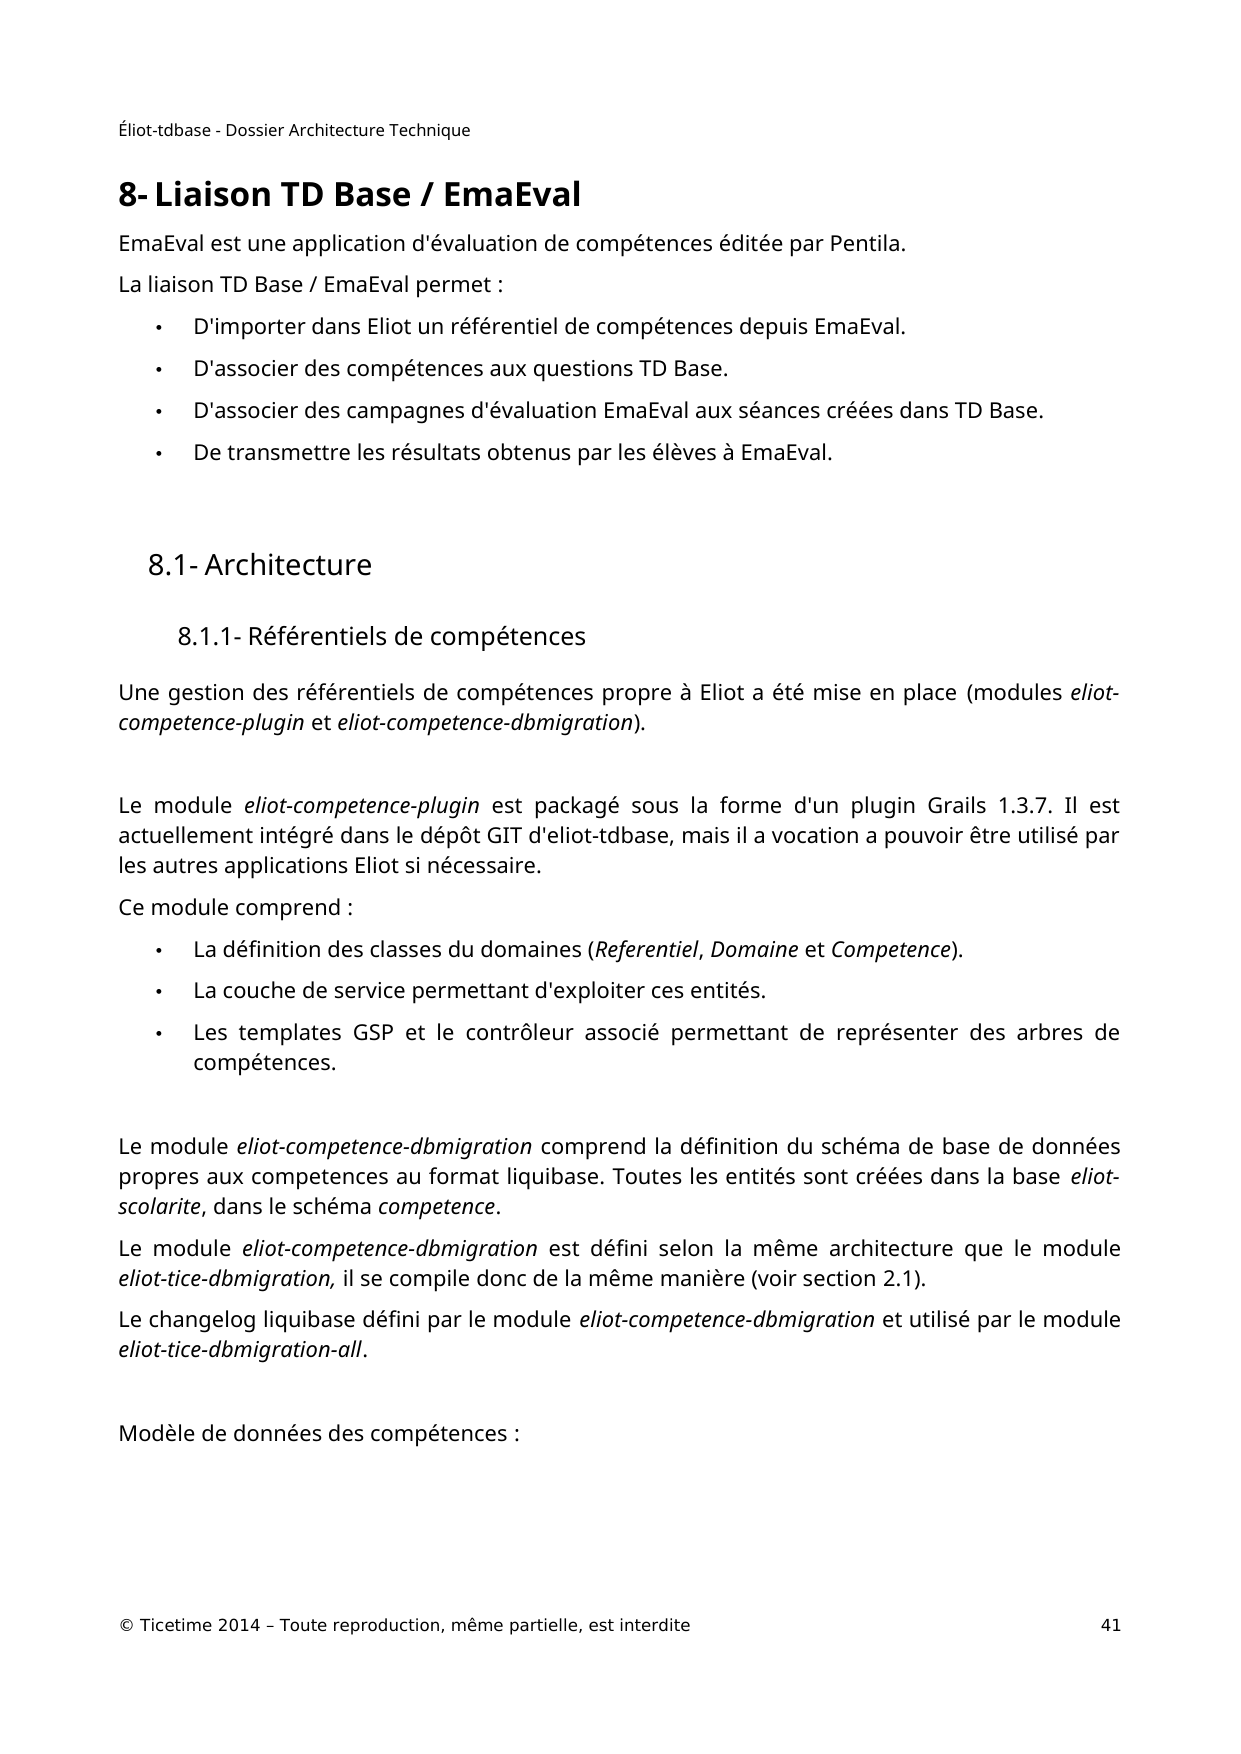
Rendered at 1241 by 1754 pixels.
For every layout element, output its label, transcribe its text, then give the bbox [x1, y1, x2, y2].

list La couche de service permettant d'exploiter ces entités. [156, 975, 1122, 1005]
text Modèle de données des compétences : [118, 1418, 1122, 1448]
text La liaison TD Base / EmaEval permet : [118, 269, 1122, 299]
text Ce module comprend : [118, 892, 1122, 922]
subtitle Architecture [118, 544, 1122, 583]
text Le module eliot-competence-plugin est packagé sous la forme d'un plugin Grails 1.3.7. Il est actuellement intégré dans le dépôt GIT d'eliot-tdbase, mais il a vocation a pouvoir être utilisé par les autres applications Eliot si nécessaire. [118, 790, 1122, 880]
text EmaEval est une application d'évaluation de compétences éditée par Pentila. [118, 228, 1122, 258]
text Une gestion des référentiels de compétences propre à Eliot a été mise en place (modules eliot-competence-plugin et eliot-competence-dbmigration). [118, 676, 1122, 736]
text Le module eliot-competence-dbmigration est défini selon la même architecture que le module eliot-tice-dbmigration, il se compile donc de la même manière (voir section 2.1). [118, 1232, 1122, 1292]
list La définition des classes du domaines (Referentiel, Domaine et Competence). [156, 933, 1122, 963]
list D'associer des campagnes d'évaluation EmaEval aux séances créées dans TD Base. [156, 395, 1122, 425]
list De transmettre les résultats obtenus par les élèves à EmaEval. [156, 436, 1122, 466]
list D'importer dans Eliot un référentiel de compétences depuis EmaEval. [156, 311, 1122, 341]
subtitle Liaison TD Base / EmaEval [118, 171, 1122, 216]
subtitle Référentiels de compétences [118, 619, 1122, 653]
text Le module eliot-competence-dbmigration comprend la définition du schéma de base de données propres aux competences au format liquibase. Toutes les entités sont créées dans la base eliot-scolarite, dans le schéma competence. [118, 1131, 1122, 1221]
list Les templates GSP et le contrôleur associé permettant de représenter des arbres de compétences. [156, 1017, 1122, 1077]
text Le changelog liquibase défini par le module eliot-competence-dbmigration et utilisé par le module eliot-tice-dbmigration-all. [118, 1304, 1122, 1364]
list D'associer des compétences aux questions TD Base. [156, 353, 1122, 383]
